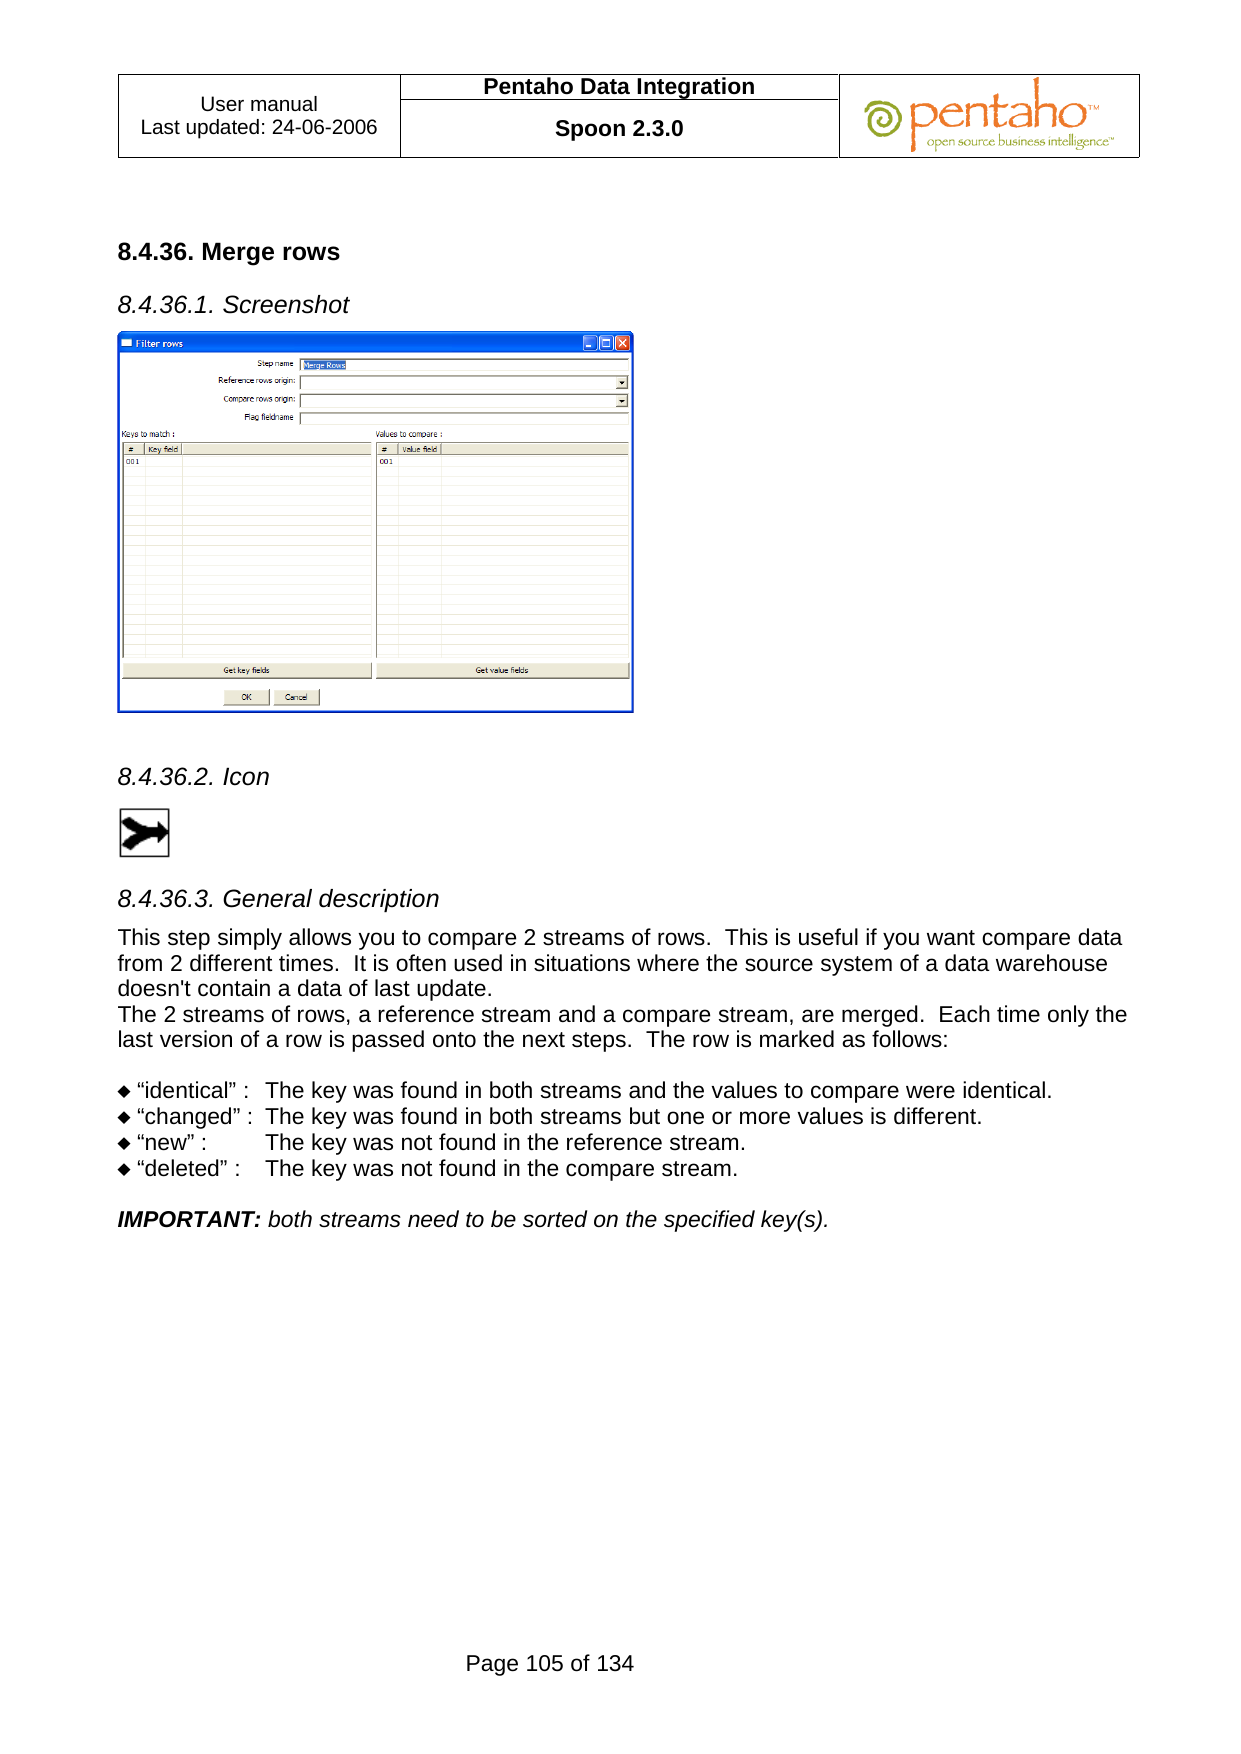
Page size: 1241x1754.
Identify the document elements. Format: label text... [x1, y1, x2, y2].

list “new” : The key was not found in the reference stream. [117, 1130, 1137, 1155]
picture [117, 331, 634, 713]
subtitle Icon [117, 763, 1137, 791]
list “changed” : The key was found in both streams but one or more values is different. [117, 1104, 1137, 1130]
subtitle General description [117, 884, 1137, 913]
subtitle Merge rows [117, 238, 1137, 266]
list “identical” : The key was found in both streams and the values to compare were identical. [117, 1078, 1137, 1104]
text This step simply allows you to compare 2 streams of rows. This is useful if you want compare data from 2 different times. It is often used in situations where the source system of a data warehouse doesn't contain a data of last update. [117, 925, 1137, 1002]
subtitle Screenshot [117, 291, 1137, 319]
text The 2 streams of rows, a reference stream and a compare stream, are merged. Each time only the last version of a row is passed onto the next steps. The row is marked as follows: [117, 1002, 1137, 1053]
text IMPORTANT: both streams need to be sorted on the specified key(s). [117, 1207, 1137, 1232]
list “deleted” : The key was not found in the compare stream. [117, 1155, 1137, 1181]
